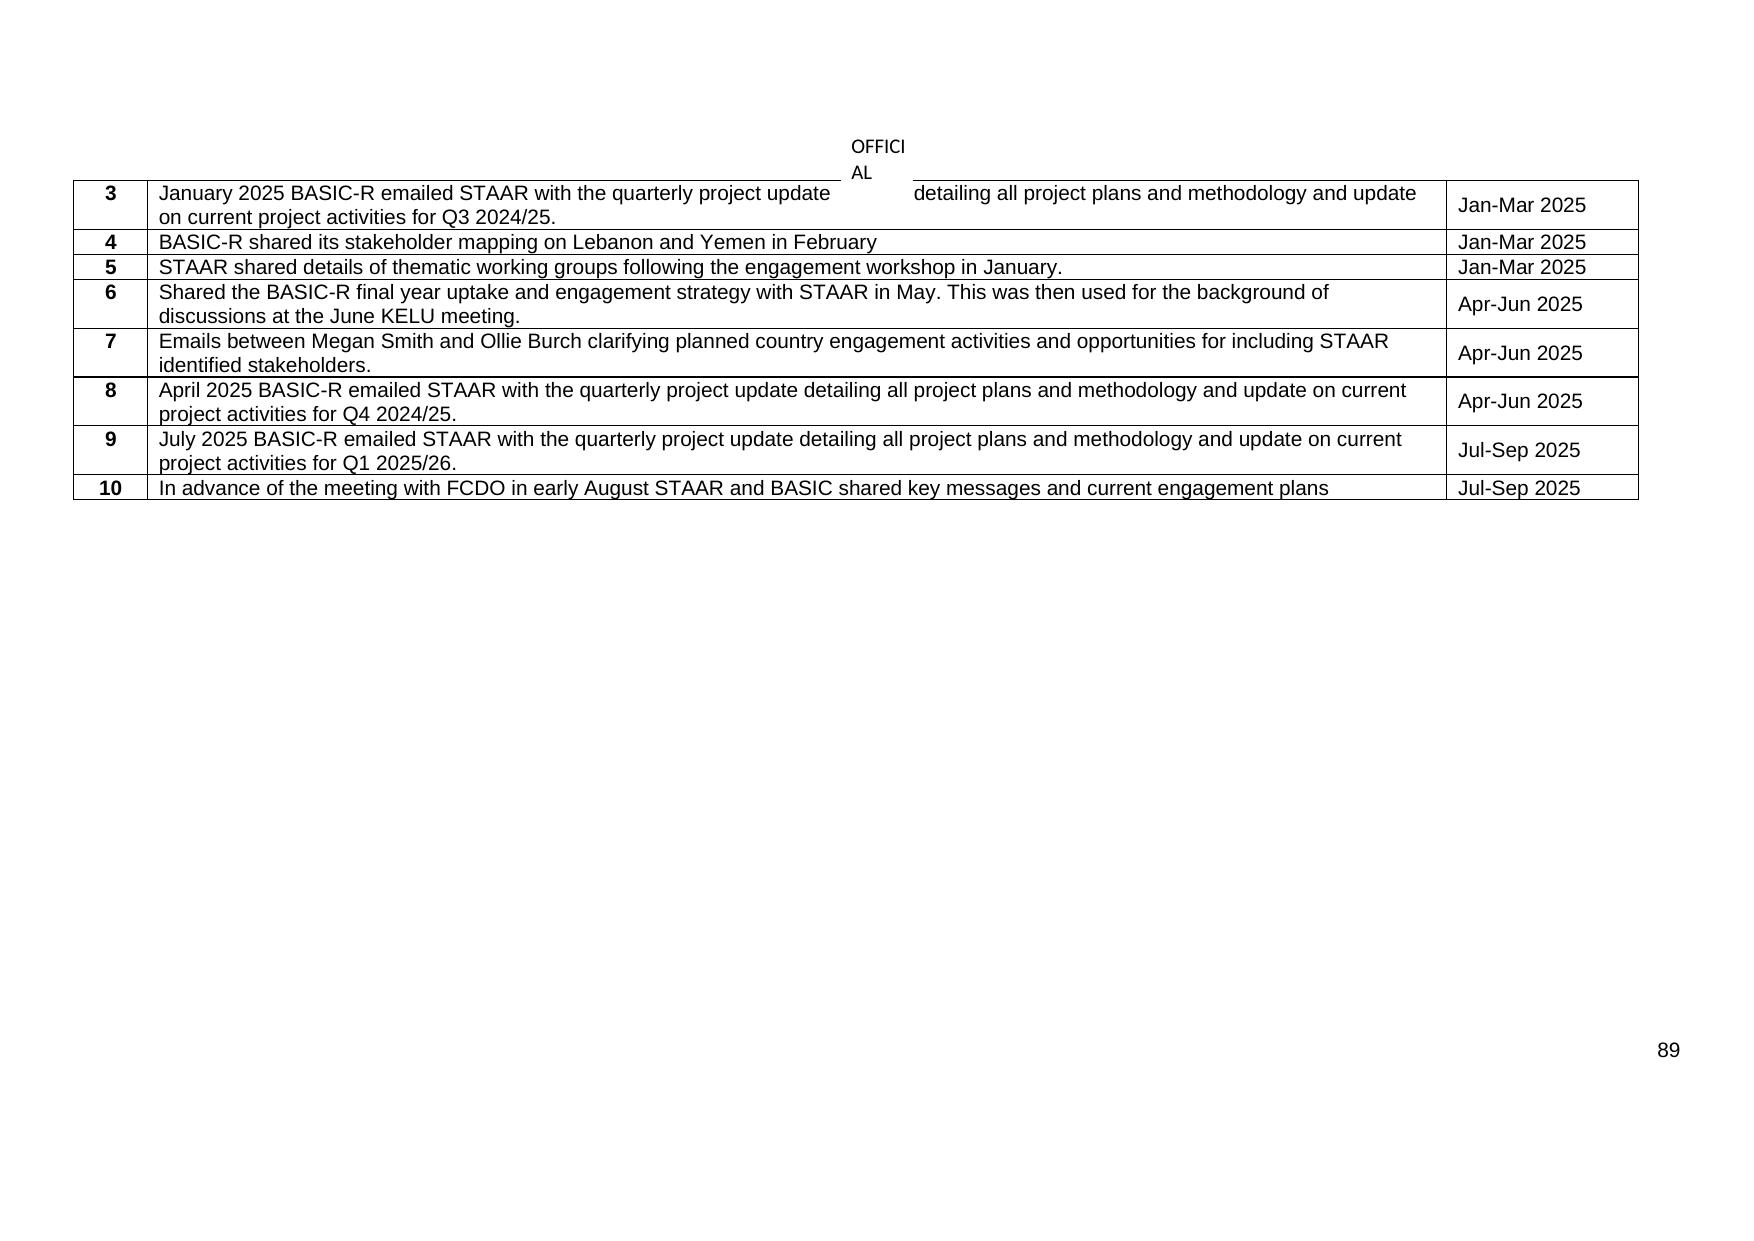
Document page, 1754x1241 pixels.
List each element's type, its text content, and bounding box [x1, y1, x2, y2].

table_cell 3 [74, 181, 147, 228]
table_cell Jan-Mar 2025 [1447, 230, 1638, 253]
table_cell Jan-Mar 2025 [1447, 255, 1638, 278]
table_cell Jul-Sep 2025 [1447, 475, 1638, 499]
table_cell January 2025 BASIC-R emailed STAAR with the quarterly project update detailing all project plans and methodology and update on current project activities for Q3 2024/25. [148, 181, 1446, 228]
table_cell Emails between Megan Smith and Ollie Burch clarifying planned country engagement activities and opportunities for including STAAR identified stakeholders. [148, 329, 1446, 376]
table_cell 10 [74, 475, 147, 499]
table_cell Jan-Mar 2025 [1447, 181, 1638, 228]
table_cell 4 [74, 230, 147, 253]
table_cell July 2025 BASIC-R emailed STAAR with the quarterly project update detailing all project plans and methodology and update on current project activities for Q1 2025/26. [148, 426, 1446, 474]
table_cell BASIC-R shared its stakeholder mapping on Lebanon and Yemen in February [148, 230, 1446, 253]
table_cell In advance of the meeting with FCDO in early August STAAR and BASIC shared key messages and current engagement plans [148, 475, 1446, 499]
table_cell April 2025 BASIC-R emailed STAAR with the quarterly project update detailing all project plans and methodology and update on current project activities for Q4 2024/25. [148, 378, 1446, 425]
table_cell STAAR shared details of thematic working groups following the engagement workshop in January. [148, 255, 1446, 278]
table_cell 7 [74, 329, 147, 376]
table_cell Apr-Jun 2025 [1447, 280, 1638, 327]
table_cell 5 [74, 255, 147, 278]
table_cell Apr-Jun 2025 [1447, 378, 1638, 425]
table_cell Shared the BASIC-R final year uptake and engagement strategy with STAAR in May. This was then used for the background of discussions at the June KELU meeting. [148, 280, 1446, 327]
table_cell 8 [74, 378, 147, 425]
table_cell 6 [74, 280, 147, 327]
table_cell Jul-Sep 2025 [1447, 426, 1638, 474]
table_cell 9 [74, 426, 147, 474]
table_cell Apr-Jun 2025 [1447, 329, 1638, 376]
